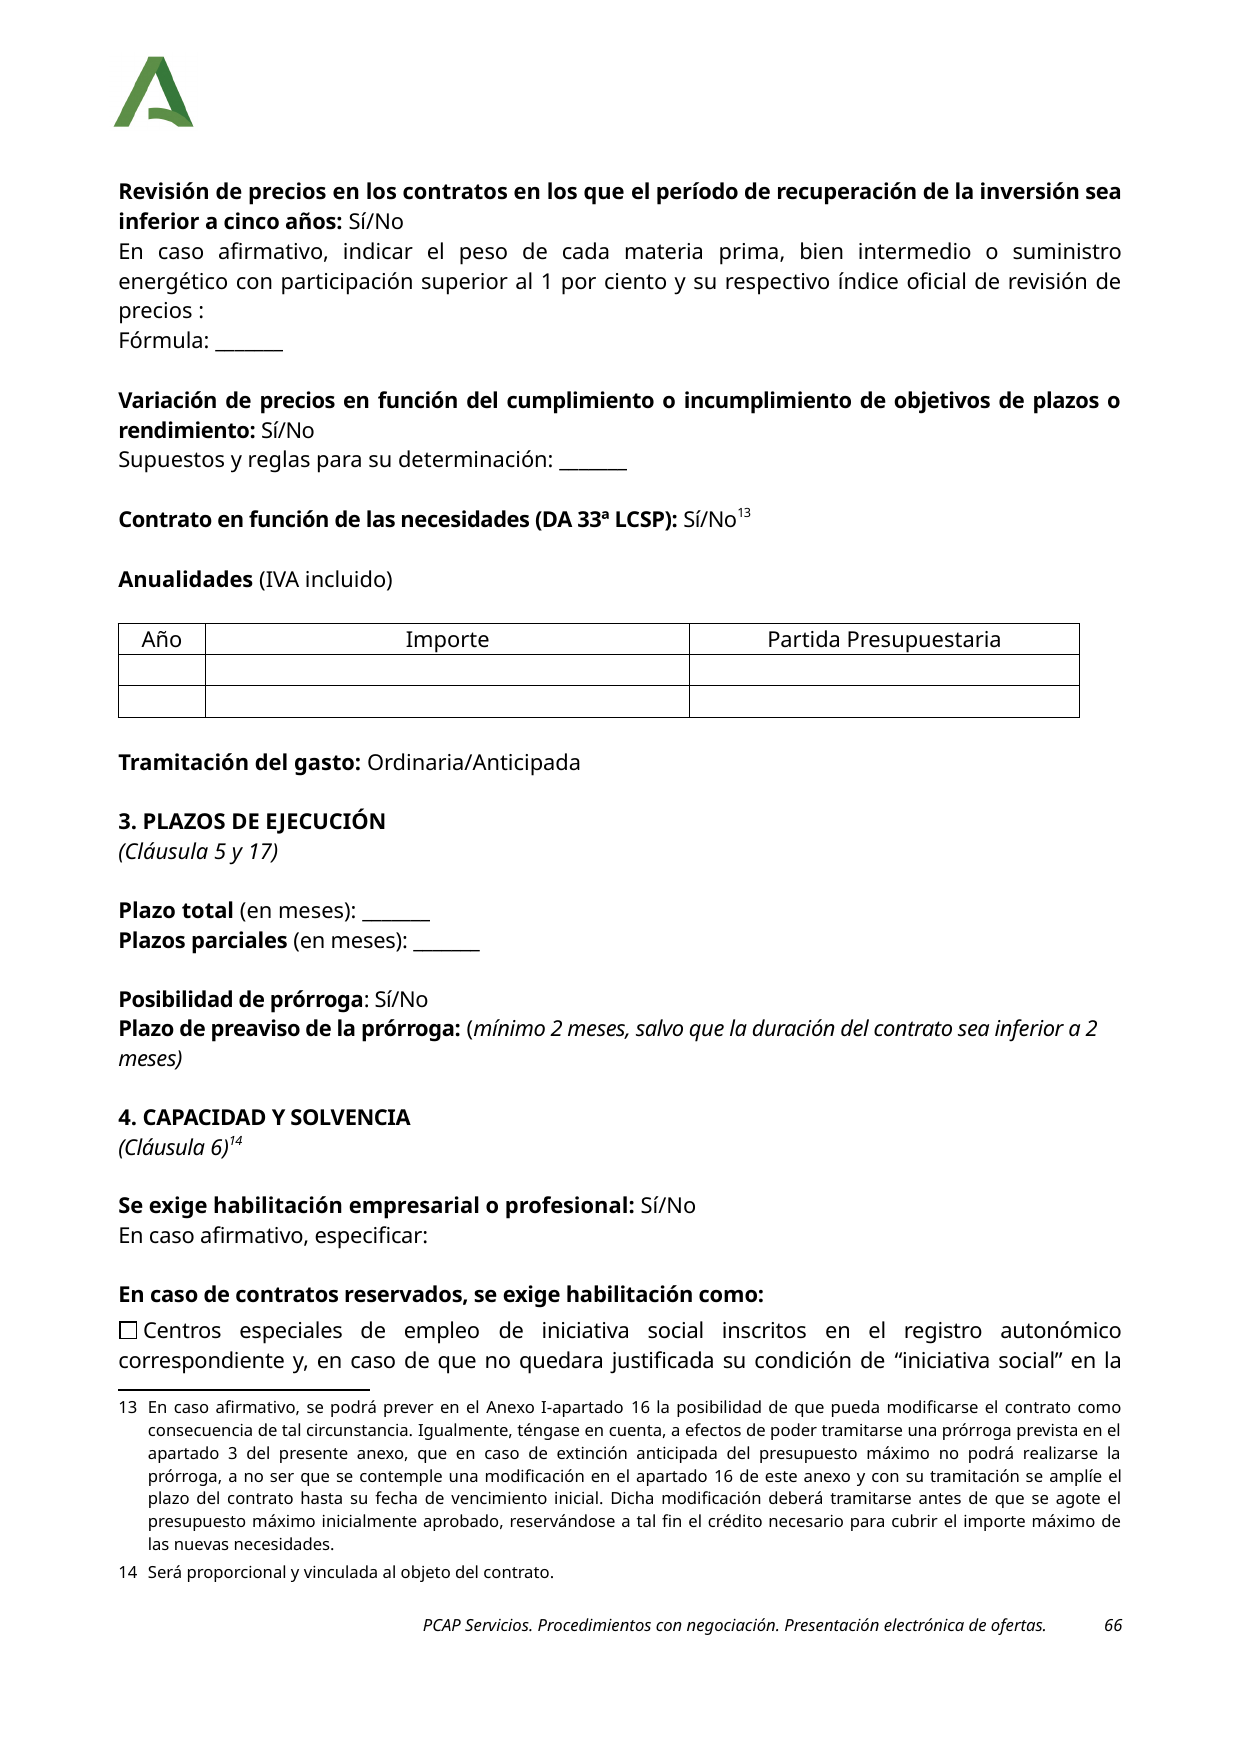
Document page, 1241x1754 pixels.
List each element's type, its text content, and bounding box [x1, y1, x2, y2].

text En caso afirmativo, se podrá prever en el Anexo I-apartado 16 la posibilidad de que pueda modificarse el contrato como consecuencia de tal circunstancia. Igualmente, téngase en cuenta, a efectos de poder tramitarse una prórroga prevista en el apartado 3 del presente anexo, que en caso de extinción anticipada del presupuesto máximo no podrá realizarse la prórroga, a no ser que se contemple una modificación en el apartado 16 de este anexo y con su tramitación se amplíe el plazo del contrato hasta su fecha de vencimiento inicial. Dicha modificación deberá tramitarse antes de que se agote el presupuesto máximo inicialmente aprobado, reservándose a tal fin el crédito necesario para cubrir el importe máximo de las nuevas necesidades. [118, 1396, 1122, 1555]
table_cell [690, 655, 1079, 685]
text (Cláusula 5 y 17) [118, 836, 1122, 866]
table_header Importe [206, 624, 689, 654]
text Supuestos y reglas para su determinación: _______ [118, 444, 1122, 474]
text Revisión de precios en los contratos en los que el período de recuperación de la inversión sea inferior a cinco años: Sí/No [118, 176, 1122, 236]
picture [109, 52, 198, 131]
text Se exige habilitación empresarial o profesional: Sí/No [118, 1190, 1122, 1220]
table_cell [690, 686, 1079, 717]
text Anualidades (IVA incluido) [118, 564, 1122, 593]
text Variación de precios en función del cumplimiento o incumplimiento de objetivos de plazos o rendimiento: Sí/No [118, 385, 1122, 444]
text Fórmula: _______ [118, 325, 1122, 355]
text Contrato en función de las necesidades (DA 33ª LCSP): Sí/No [118, 504, 1122, 534]
text En caso afirmativo, indicar el peso de cada materia prima, bien intermedio o suministro energético con participación superior al 1 por ciento y su respectivo índice oficial de revisión de precios : [118, 236, 1122, 325]
text 4. CAPACIDAD Y SOLVENCIA [118, 1102, 1122, 1132]
table_cell [119, 686, 205, 717]
text Plazos parciales (en meses): _______ [118, 925, 1122, 955]
text Plazo de preaviso de la prórroga: (mínimo 2 meses, salvo que la duración del contrato sea inferior a 2 meses) [118, 1013, 1122, 1073]
text Será proporcional y vinculada al objeto del contrato. [118, 1561, 1122, 1584]
table_cell [206, 655, 689, 685]
text En caso afirmativo, especificar: [118, 1220, 1122, 1250]
table_header Partida Presupuestaria [690, 624, 1079, 654]
text Centros especiales de empleo de iniciativa social inscritos en el registro autonómico correspondiente y, en caso de que no quedara justificada su condición de “iniciativa social” en la [118, 1315, 1122, 1375]
text (Cláusula 6) [118, 1132, 1122, 1161]
text 3. PLAZOS DE EJECUCIÓN [118, 806, 1122, 836]
text Tramitación del gasto: Ordinaria/Anticipada [118, 747, 1122, 777]
table_cell [206, 686, 689, 717]
text Plazo total (en meses): _______ [118, 895, 1122, 925]
table_header Año [119, 624, 205, 654]
text Posibilidad de prórroga: Sí/No [118, 984, 1122, 1013]
text En caso de contratos reservados, se exige habilitación como: [118, 1279, 1122, 1309]
table_cell [119, 655, 205, 685]
